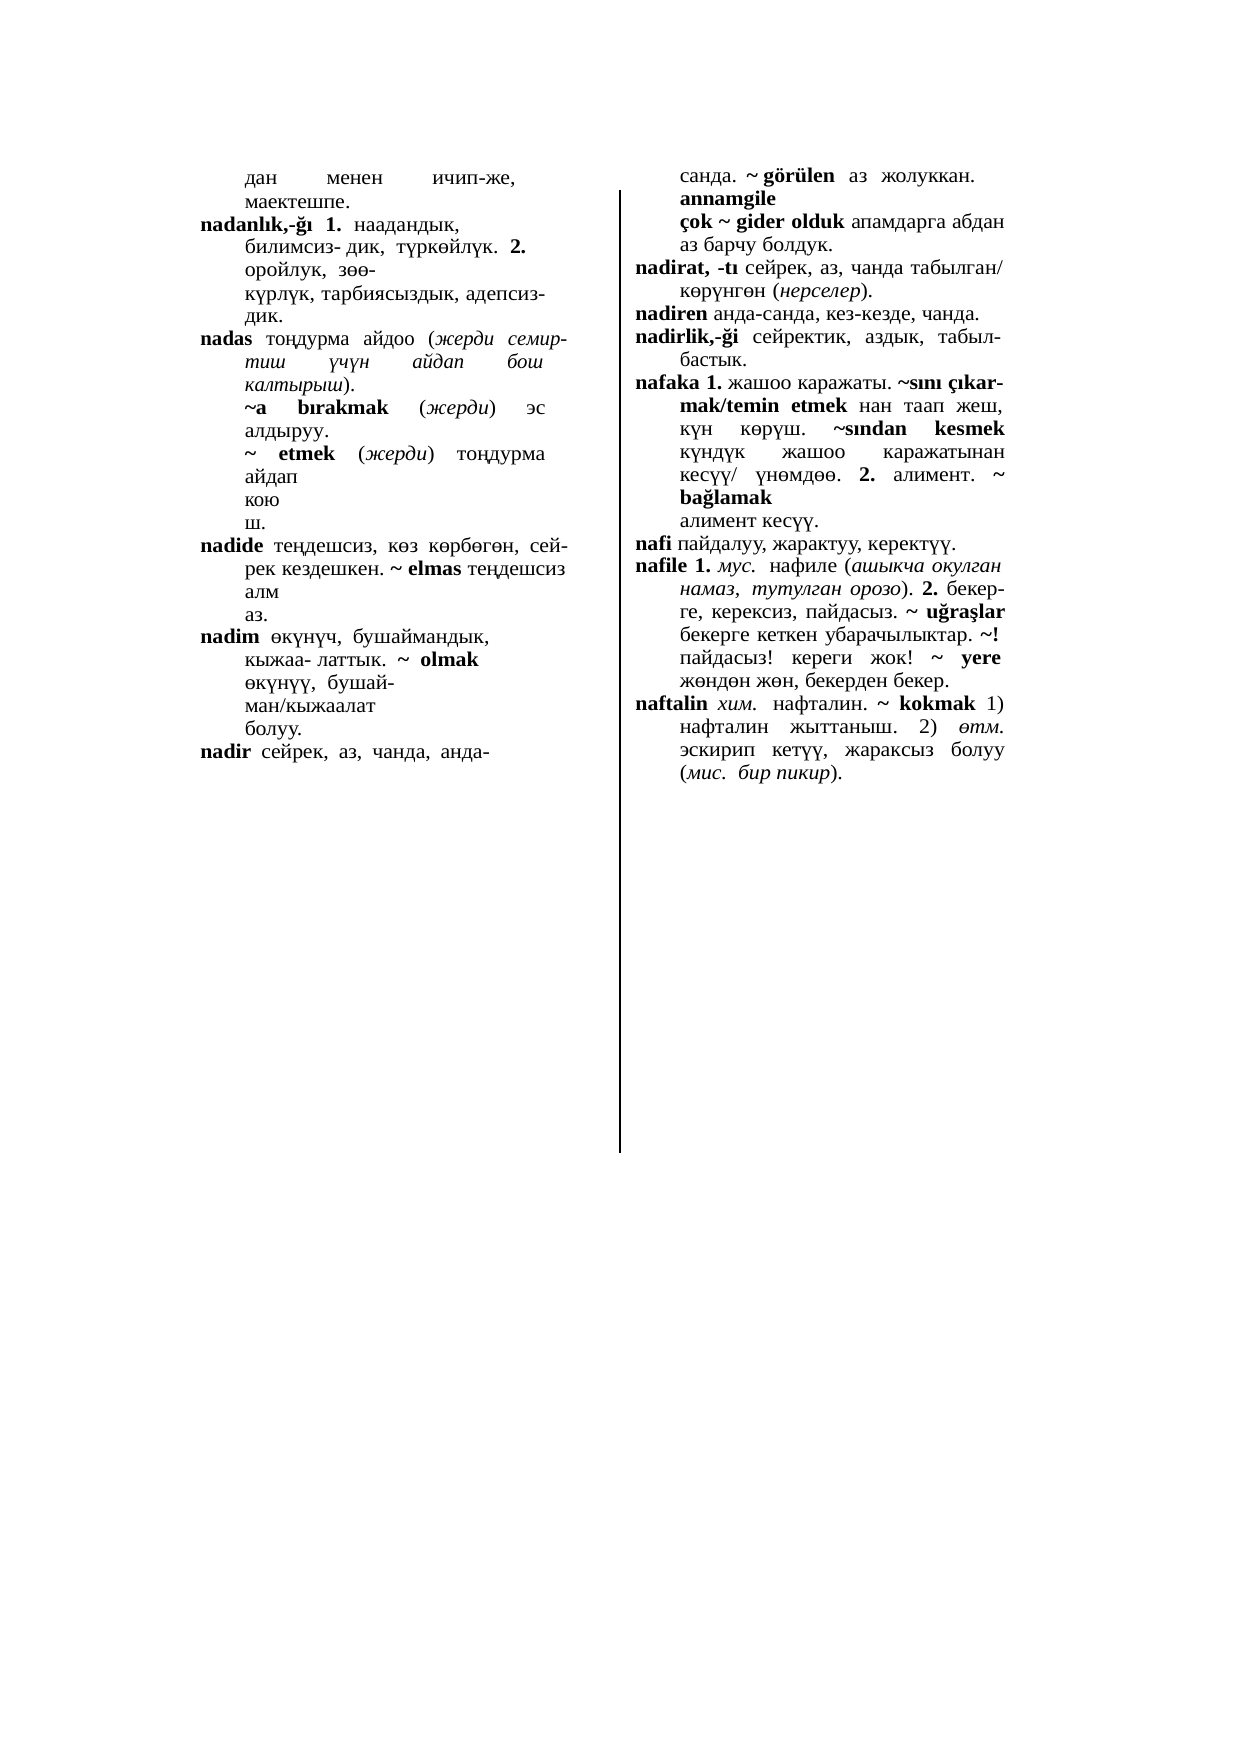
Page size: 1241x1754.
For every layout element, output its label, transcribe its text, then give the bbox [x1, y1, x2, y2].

text алмаз. [244, 580, 279, 626]
text дан менен ичип-же, маектешпе. [244, 164, 515, 213]
text naftalin хим. нафталин. ~ kokmak 1) [635, 692, 1065, 715]
text намаз, тутулган орозо). 2. бекер- ге, керексиз, пайдасыз. ~ uğraşlar бекерге кеткен убарачылыктар. ~! [679, 577, 1005, 646]
text күрлүк, тарбиясыздык, адепсиз- дик. [244, 282, 545, 327]
text ман/кыжаалат болуу. [244, 694, 423, 740]
text nadiren анда-санда, кез-кезде, чанда. [635, 302, 1065, 325]
text nafile 1. мус. нафиле (ашыкча окулган [635, 554, 1065, 577]
text ~a bırakmak (жерди) эс алдыруу. [244, 396, 545, 442]
text күн көрүш. ~sından kesmek күндүк жашоо каражатынан кесүү/ үнөмдөө. 2. алимент. ~ bağlamak [679, 417, 1005, 509]
text nafi пайдалуу, жарактуу, керектүү. [635, 532, 1065, 554]
text пайдасыз! кереги жок! ~ yere [679, 646, 1005, 669]
text nadirat, -tı сейрек, аз, чанда табылган/ [635, 256, 1031, 279]
text коюш. [244, 488, 280, 534]
text nadim өкүнүч, бушаймандык, кыжаа- латтык. ~ olmak өкүнүү, бушай- [200, 626, 545, 694]
text ~ etmek (жерди) тоңдурма айдап [244, 442, 545, 488]
text санда. ~ görülen аз жолуккан. annamgile [635, 164, 1005, 210]
text тиш үчүн айдап бош калтырыш). [244, 350, 545, 396]
text жөндөн жөн, бекерден бекер. [679, 669, 951, 692]
text көрүнгөн (нерселер). [679, 279, 874, 302]
text нафталин жыттаныш. 2) өтм. эскирип кетүү, жараксыз болуу (мис. бир пикир). [679, 715, 1004, 784]
text çok ~ gider olduk апамдарга абдан аз барчу болдук. [679, 211, 1004, 256]
text nadanlık,-ğı 1. наадандык, билимсиз- дик, түркөйлүк. 2. оройлук, зөө- [200, 213, 565, 281]
text nadide теңдешсиз, көз көрбөгөн, сей- рек кездешкен. ~ elmas теңдешсиз [200, 534, 572, 580]
text nadir сейрек, аз, чанда, анда- [200, 740, 545, 763]
text алимент кесүү. [679, 509, 820, 532]
text nadirlik,-ği сейректик, аздык, табыл- [635, 325, 1065, 348]
text nadas тоңдурма айдоо (жерди семир- [200, 327, 576, 350]
text бастык. [679, 348, 751, 371]
text nafaka 1. жашоо каражаты. ~sını çıkar- mak/temin etmek нан таап жеш, [635, 371, 1025, 417]
